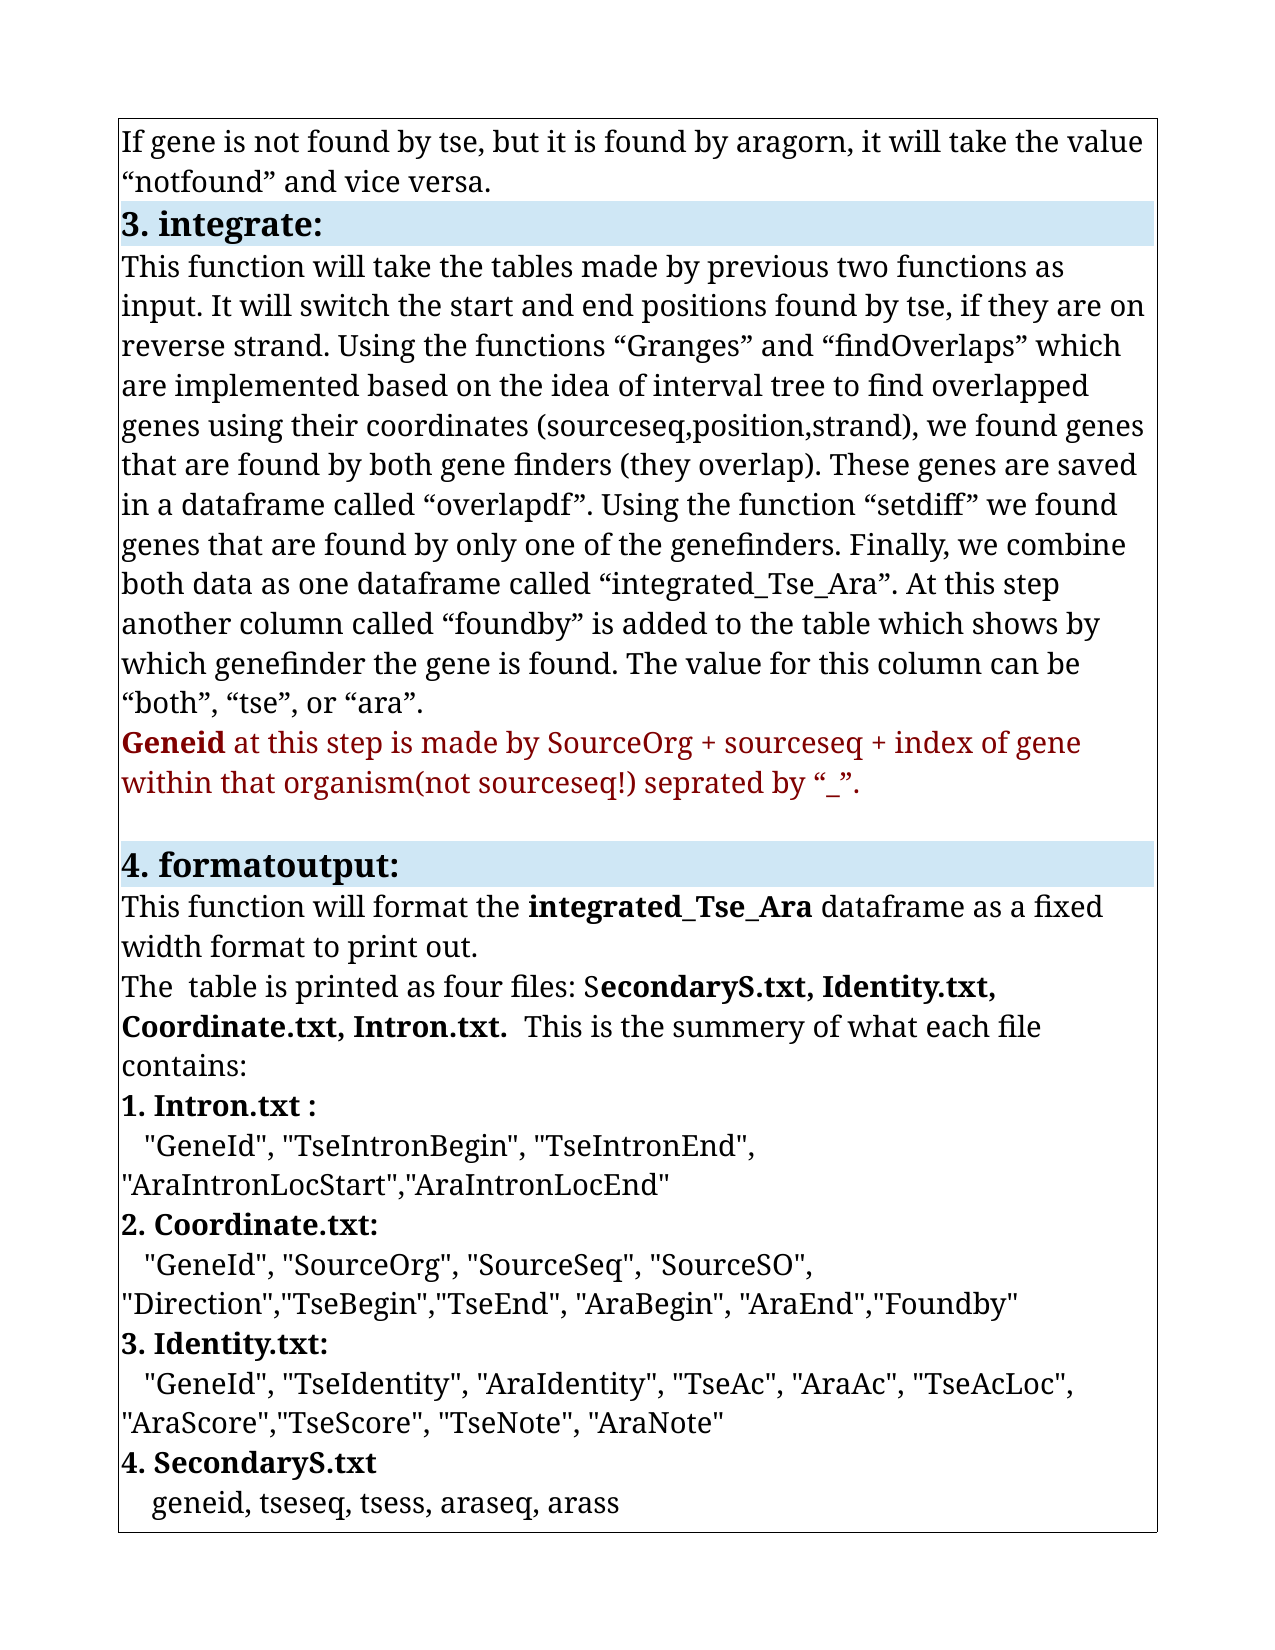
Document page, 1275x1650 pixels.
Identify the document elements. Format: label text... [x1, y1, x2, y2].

text "GeneId", "TseIntronBegin", "TseIntronEnd", "AraIntronLocStart","AraIntronLocEnd" [121, 1125, 1154, 1204]
text The table is printed as four files: SecondaryS.txt, Identity.txt, Coordinate.txt, Intron.txt. This is the summery of what each file contains: [121, 966, 1154, 1085]
text 4. SecondaryS.txt [121, 1442, 1154, 1482]
text This function will take the tables made by previous two functions as input. It will switch the start and end positions found by tse, if they are on reverse strand. Using the functions “Granges” and “findOverlaps” which are implemented based on the idea of interval tree to find overlapped genes using their coordinates (sourceseq,position,strand), we found genes that are found by both gene finders (they overlap). These genes are saved in a dataframe called “overlapdf”. Using the function “setdiff” we found genes that are found by only one of the genefinders. Finally, we combine both data as one dataframe called “integrated_Tse_Ara”. At this step another column called “foundby” is added to the table which shows by which genefinder the gene is found. The value for this column can be “both”, “tse”, or “ara”. [121, 246, 1154, 722]
text 1. Intron.txt : [121, 1085, 1154, 1125]
text This function will format the integrated_Tse_Ara dataframe as a fixed width format to print out. [121, 887, 1154, 966]
text 3. Identity.txt: [121, 1323, 1154, 1363]
text "GeneId", "TseIdentity", "AraIdentity", "TseAc", "AraAc", "TseAcLoc", "AraScore","TseScore", "TseNote", "AraNote" [121, 1363, 1154, 1442]
text "GeneId", "SourceOrg", "SourceSeq", "SourceSO", "Direction","TseBegin","TseEnd", "AraBegin", "AraEnd","Foundby" [121, 1244, 1154, 1323]
text Geneid at this step is made by SourceOrg + sourceseq + index of gene within that organism(not sourceseq!) seprated by “_”. [121, 722, 1154, 802]
text If gene is not found by tse, but it is found by aragorn, it will take the value “notfound” and vice versa. [121, 121, 1154, 201]
text 2. Coordinate.txt: [121, 1204, 1154, 1244]
text 4. formatoutput: [121, 841, 1154, 887]
text geneid, tseseq, tsess, araseq, arass [121, 1482, 1154, 1522]
text 3. integrate: [121, 201, 1154, 246]
